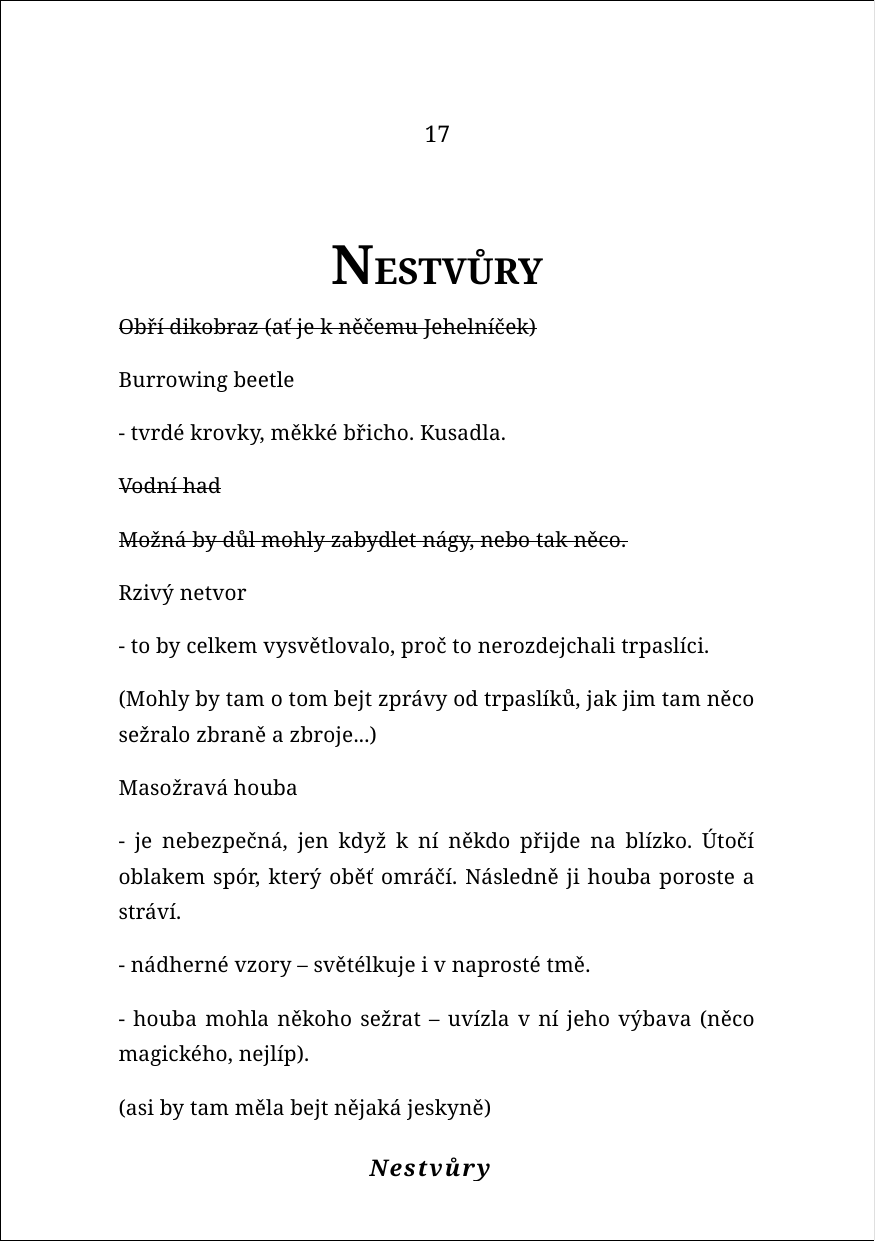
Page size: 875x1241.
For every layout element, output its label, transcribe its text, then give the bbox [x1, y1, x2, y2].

text Masožravá houba [118, 773, 756, 802]
text - je nebezpečná, jen když k ní někdo přijde na blízko. Útočí oblakem spór, který oběť omráčí. Následně ji houba poroste a stráví. [118, 826, 756, 926]
text Vodní had [118, 471, 756, 500]
text Obří dikobraz (ať je k něčemu Jehelníček) [118, 312, 756, 340]
text Burrowing beetle [118, 365, 756, 393]
text - nádherné vzory – světélkuje i v naprosté tmě. [118, 951, 756, 979]
subtitle Nestvůry [118, 226, 756, 300]
text - to by celkem vysvětlovalo, proč to nerozdejchali trpaslíci. [118, 631, 756, 659]
text Rzivý netvor [118, 578, 756, 606]
text - tvrdé krovky, měkké břicho. Kusadla. [118, 418, 756, 447]
text (Mohly by tam o tom bejt zprávy od trpaslíků, jak jim tam něco sežralo zbraně a zbroje...) [118, 684, 756, 748]
text Možná by důl mohly zabydlet nágy, nebo tak něco. [118, 525, 756, 553]
text - houba mohla někoho sežrat – uvízla v ní jeho výbava (něco magického, nejlíp). [118, 1004, 756, 1068]
text (asi by tam měla bejt nějaká jeskyně) [118, 1093, 756, 1121]
